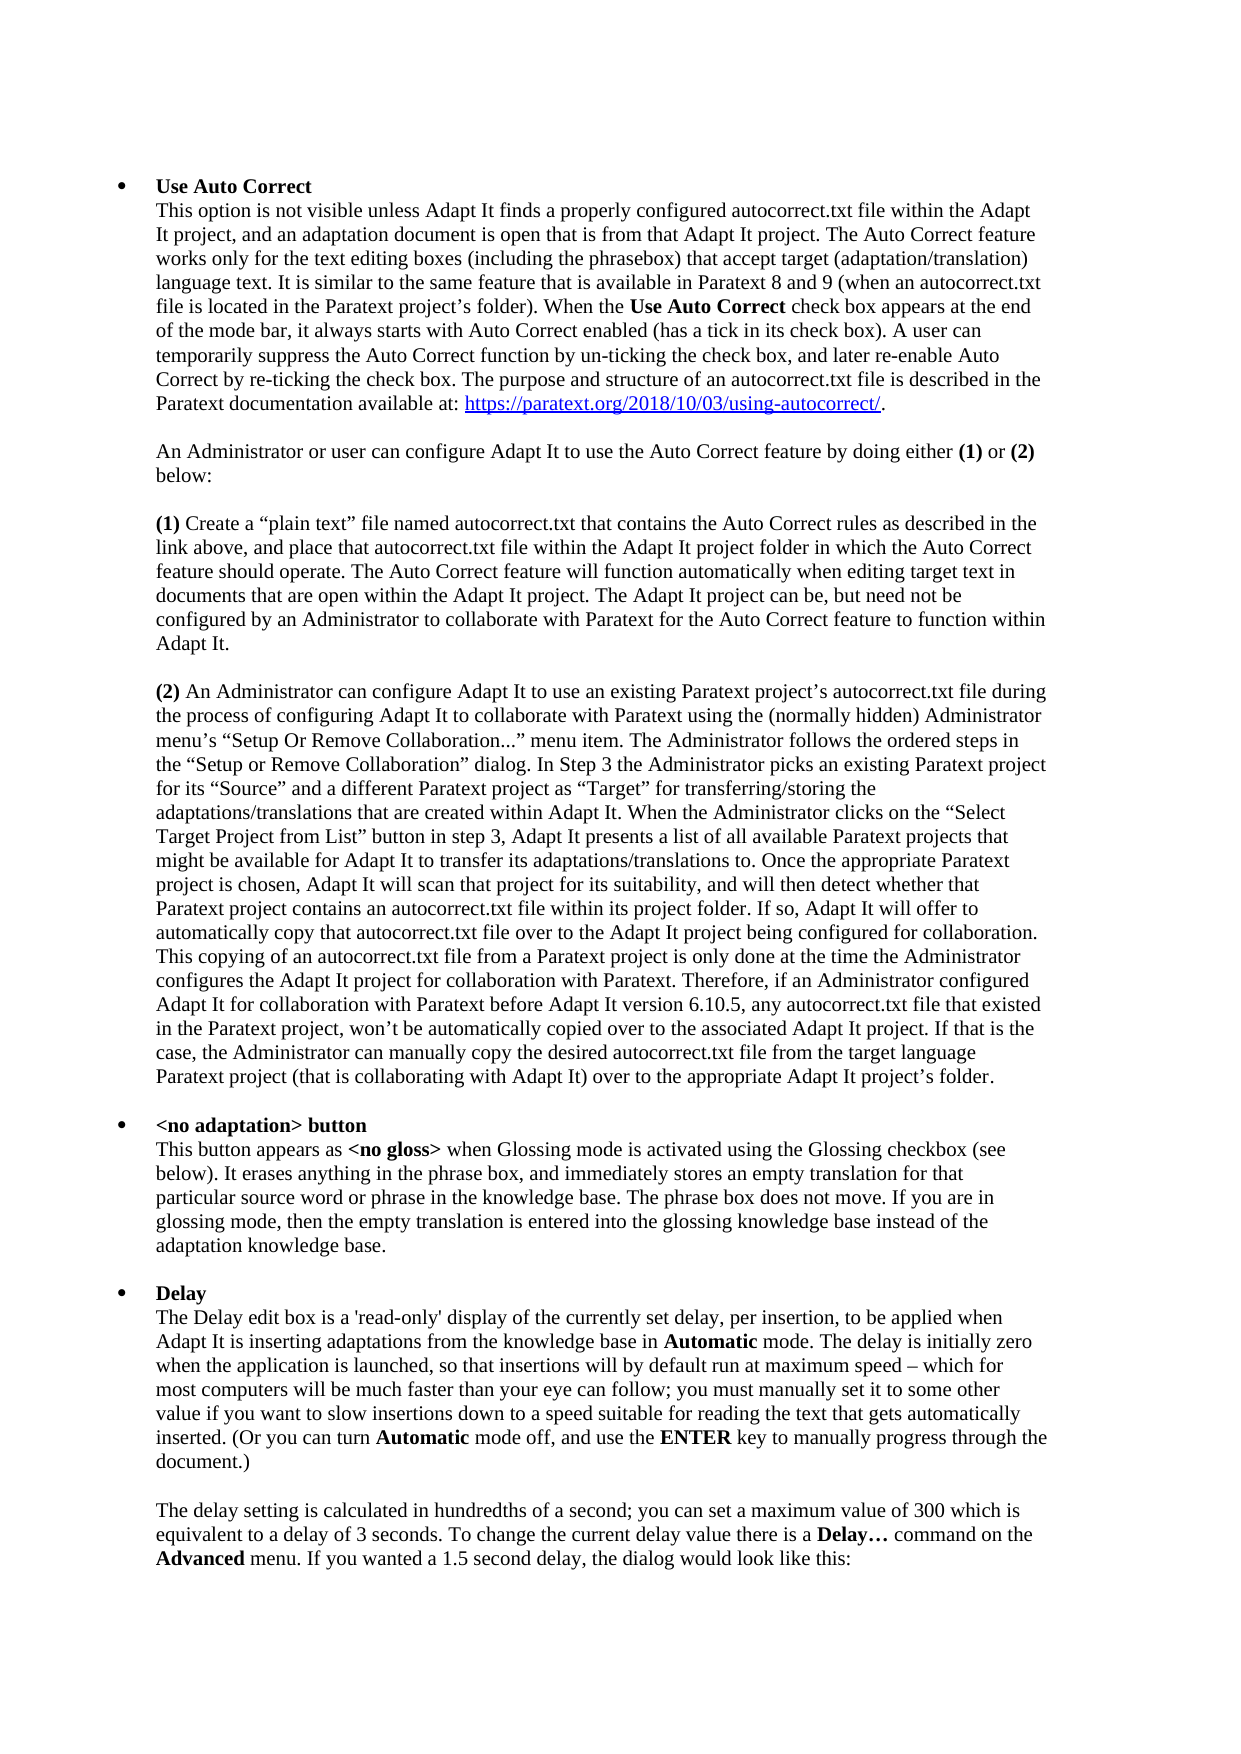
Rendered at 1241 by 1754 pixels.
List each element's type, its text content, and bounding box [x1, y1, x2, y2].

list Delay The Delay edit box is a 'read-only' display of the currently set delay, per insertion, to be applied when Adapt It is inserting adaptations from the knowledge base in Automatic mode. The delay is initially zero when the application is launched, so that insertions will by default run at maximum speed – which for most computers will be much faster than your eye can follow; you must manually set it to some other value if you want to slow insertions down to a speed suitable for reading the text that gets automatically inserted. (Or you can turn Automatic mode off, and use the ENTER key to manually progress through the document.) The delay setting is calculated in hundredths of a second; you can set a maximum value of 300 which is equivalent to a delay of 3 seconds. To change the current delay value there is a Delay… command on the Advanced menu. If you wanted a 1.5 second delay, the dialog would look like this: [118, 1281, 1048, 1570]
list Use Auto Correct This option is not visible unless Adapt It finds a properly configured autocorrect.txt file within the Adapt It project, and an adaptation document is open that is from that Adapt It project. The Auto Correct feature works only for the text editing boxes (including the phrasebox) that accept target (adaptation/translation) language text. It is similar to the same feature that is available in Paratext 8 and 9 (when an autocorrect.txt file is located in the Paratext project’s folder). When the Use Auto Correct check box appears at the end of the mode bar, it always starts with Auto Correct enabled (has a tick in its check box). A user can temporarily suppress the Auto Correct function by un-ticking the check box, and later re-enable Auto Correct by re-ticking the check box. The purpose and structure of an autocorrect.txt file is described in the Paratext documentation available at: https://paratext.org/2018/10/03/using-autocorrect/. An Administrator or user can configure Adapt It to use the Auto Correct feature by doing either (1) or (2) below: (1) Create a “plain text” file named autocorrect.txt that contains the Auto Correct rules as described in the link above, and place that autocorrect.txt file within the Adapt It project folder in which the Auto Correct feature should operate. The Auto Correct feature will function automatically when editing target text in documents that are open within the Adapt It project. The Adapt It project can be, but need not be configured by an Administrator to collaborate with Paratext for the Auto Correct feature to function within Adapt It. (2) An Administrator can configure Adapt It to use an existing Paratext project’s autocorrect.txt file during the process of configuring Adapt It to collaborate with Paratext using the (normally hidden) Administrator menu’s “Setup Or Remove Collaboration...” menu item. The Administrator follows the ordered steps in the “Setup or Remove Collaboration” dialog. In Step 3 the Administrator picks an existing Paratext project for its “Source” and a different Paratext project as “Target” for transferring/storing the adaptations/translations that are created within Adapt It. When the Administrator clicks on the “Select Target Project from List” button in step 3, Adapt It presents a list of all available Paratext projects that might be available for Adapt It to transfer its adaptations/translations to. Once the appropriate Paratext project is chosen, Adapt It will scan that project for its suitability, and will then detect whether that Paratext project contains an autocorrect.txt file within its project folder. If so, Adapt It will offer to automatically copy that autocorrect.txt file over to the Adapt It project being configured for collaboration. This copying of an autocorrect.txt file from a Paratext project is only done at the time the Administrator configures the Adapt It project for collaboration with Paratext. Therefore, if an Administrator configured Adapt It for collaboration with Paratext before Adapt It version 6.10.5, any autocorrect.txt file that existed in the Paratext project, won’t be automatically copied over to the associated Adapt It project. If that is the case, the Administrator can manually copy the desired autocorrect.txt file from the target language Paratext project (that is collaborating with Adapt It) over to the appropriate Adapt It project’s folder. [118, 174, 1048, 1088]
list <no adaptation> button This button appears as <no gloss> when Glossing mode is activated using the Glossing checkbox (see below). It erases anything in the phrase box, and immediately stores an empty translation for that particular source word or phrase in the knowledge base. The phrase box does not move. If you are in glossing mode, then the empty translation is entered into the glossing knowledge base instead of the adaptation knowledge base. [118, 1112, 1048, 1281]
